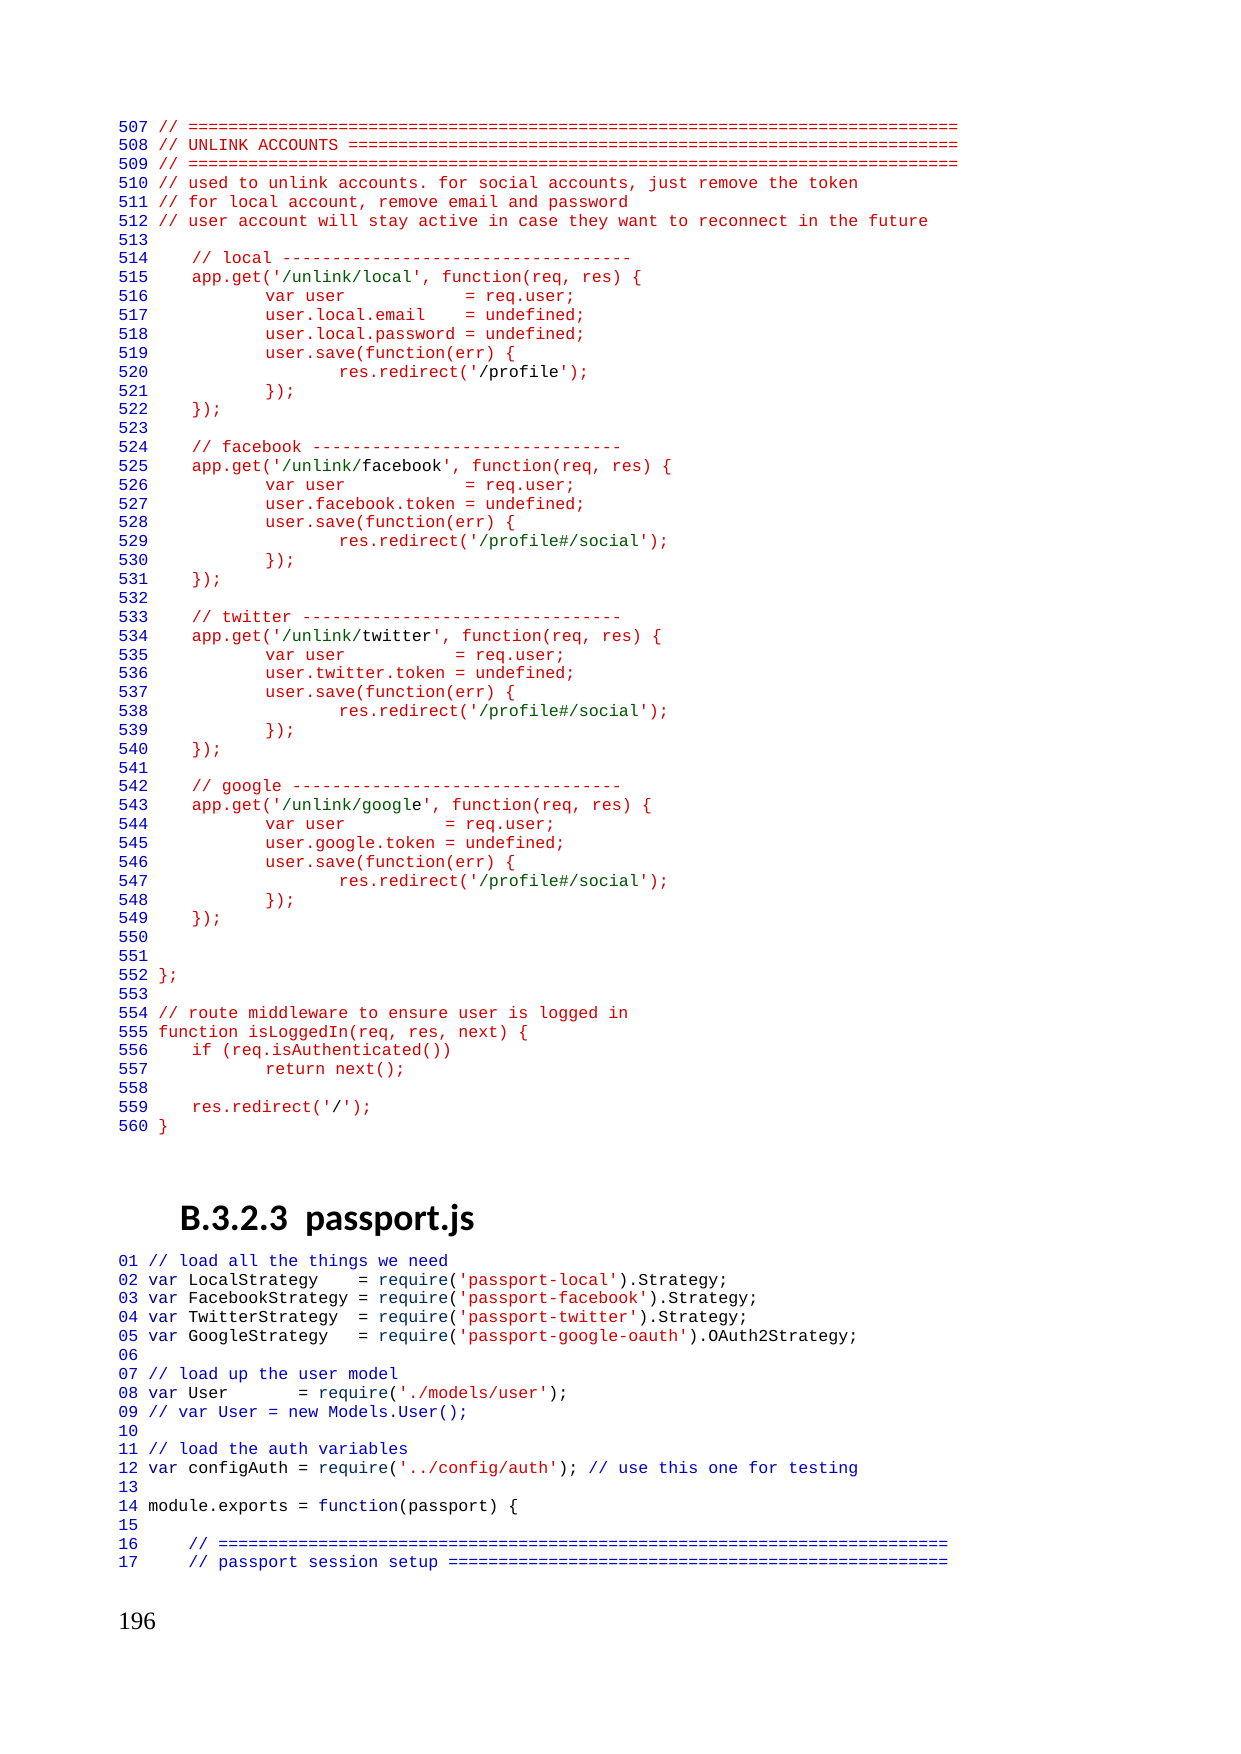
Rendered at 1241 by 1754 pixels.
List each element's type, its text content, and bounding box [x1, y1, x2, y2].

text 539 }); [118, 721, 1122, 740]
subtitle passport.js [171, 1194, 1122, 1240]
text 558 [118, 1080, 1122, 1098]
text 509 // ============================================================================= [118, 156, 1122, 175]
text 534 app.get('/unlink/twitter', function(req, res) { [118, 627, 1122, 646]
text 542 // google --------------------------------- [118, 778, 1122, 797]
text 512 // user account will stay active in case they want to reconnect in the future [118, 212, 1122, 231]
text 535 var user = req.user; [118, 646, 1122, 665]
text 553 [118, 985, 1122, 1004]
text 514 // local ----------------------------------- [118, 250, 1122, 269]
text 518 user.local.password = undefined; [118, 326, 1122, 344]
text 528 user.save(function(err) { [118, 514, 1122, 533]
text 508 // UNLINK ACCOUNTS ============================================================= [118, 137, 1122, 156]
text 559 res.redirect('/'); [118, 1098, 1122, 1117]
text 532 [118, 589, 1122, 608]
text 15 [118, 1516, 1122, 1535]
text 06 [118, 1347, 1122, 1366]
text 537 user.save(function(err) { [118, 684, 1122, 703]
text 13 [118, 1479, 1122, 1497]
text 17 // passport session setup ================================================== [118, 1554, 1122, 1573]
text 541 [118, 759, 1122, 778]
text 525 app.get('/unlink/facebook', function(req, res) { [118, 457, 1122, 476]
text 513 [118, 231, 1122, 250]
text 507 // ============================================================================= [118, 118, 1122, 137]
text 02 var LocalStrategy = require('passport-local').Strategy; [118, 1271, 1122, 1290]
text 536 user.twitter.token = undefined; [118, 665, 1122, 684]
text 09 // var User = new Models.User(); [118, 1403, 1122, 1422]
text 533 // twitter -------------------------------- [118, 608, 1122, 627]
text 516 var user = req.user; [118, 288, 1122, 307]
text 12 var configAuth = require('../config/auth'); // use this one for testing [118, 1460, 1122, 1479]
text 530 }); [118, 552, 1122, 571]
text 522 }); [118, 401, 1122, 420]
text 547 res.redirect('/profile#/social'); [118, 872, 1122, 891]
text 517 user.local.email = undefined; [118, 307, 1122, 326]
text 11 // load the auth variables [118, 1441, 1122, 1460]
text 03 var FacebookStrategy = require('passport-facebook').Strategy; [118, 1290, 1122, 1309]
text 531 }); [118, 571, 1122, 589]
text 551 [118, 948, 1122, 967]
text 550 [118, 929, 1122, 948]
text 544 var user = req.user; [118, 816, 1122, 834]
text 529 res.redirect('/profile#/social'); [118, 533, 1122, 552]
text 527 user.facebook.token = undefined; [118, 495, 1122, 514]
text 556 if (req.isAuthenticated()) [118, 1042, 1122, 1061]
text 519 user.save(function(err) { [118, 344, 1122, 363]
text 526 var user = req.user; [118, 476, 1122, 495]
text 557 return next(); [118, 1061, 1122, 1080]
text 552 }; [118, 967, 1122, 985]
text 511 // for local account, remove email and password [118, 193, 1122, 212]
text 521 }); [118, 382, 1122, 401]
text 548 }); [118, 891, 1122, 910]
text 01 // load all the things we need [118, 1252, 1122, 1271]
text 543 app.get('/unlink/google', function(req, res) { [118, 797, 1122, 816]
text 10 [118, 1422, 1122, 1441]
text 524 // facebook ------------------------------- [118, 439, 1122, 457]
text 538 res.redirect('/profile#/social'); [118, 703, 1122, 721]
text 04 var TwitterStrategy = require('passport-twitter').Strategy; [118, 1309, 1122, 1328]
text 545 user.google.token = undefined; [118, 834, 1122, 853]
text 555 function isLoggedIn(req, res, next) { [118, 1023, 1122, 1042]
text 554 // route middleware to ensure user is logged in [118, 1004, 1122, 1023]
text 07 // load up the user model [118, 1366, 1122, 1384]
text 549 }); [118, 910, 1122, 929]
text 546 user.save(function(err) { [118, 853, 1122, 872]
text 05 var GoogleStrategy = require('passport-google-oauth').OAuth2Strategy; [118, 1328, 1122, 1347]
text 515 app.get('/unlink/local', function(req, res) { [118, 269, 1122, 288]
text 523 [118, 420, 1122, 439]
text 560 } [118, 1117, 1122, 1136]
text 14 module.exports = function(passport) { [118, 1497, 1122, 1516]
text 520 res.redirect('/profile'); [118, 363, 1122, 382]
text 510 // used to unlink accounts. for social accounts, just remove the token [118, 175, 1122, 193]
text 540 }); [118, 740, 1122, 759]
text 08 var User = require('./models/user'); [118, 1384, 1122, 1403]
text 16 // ========================================================================= [118, 1535, 1122, 1554]
